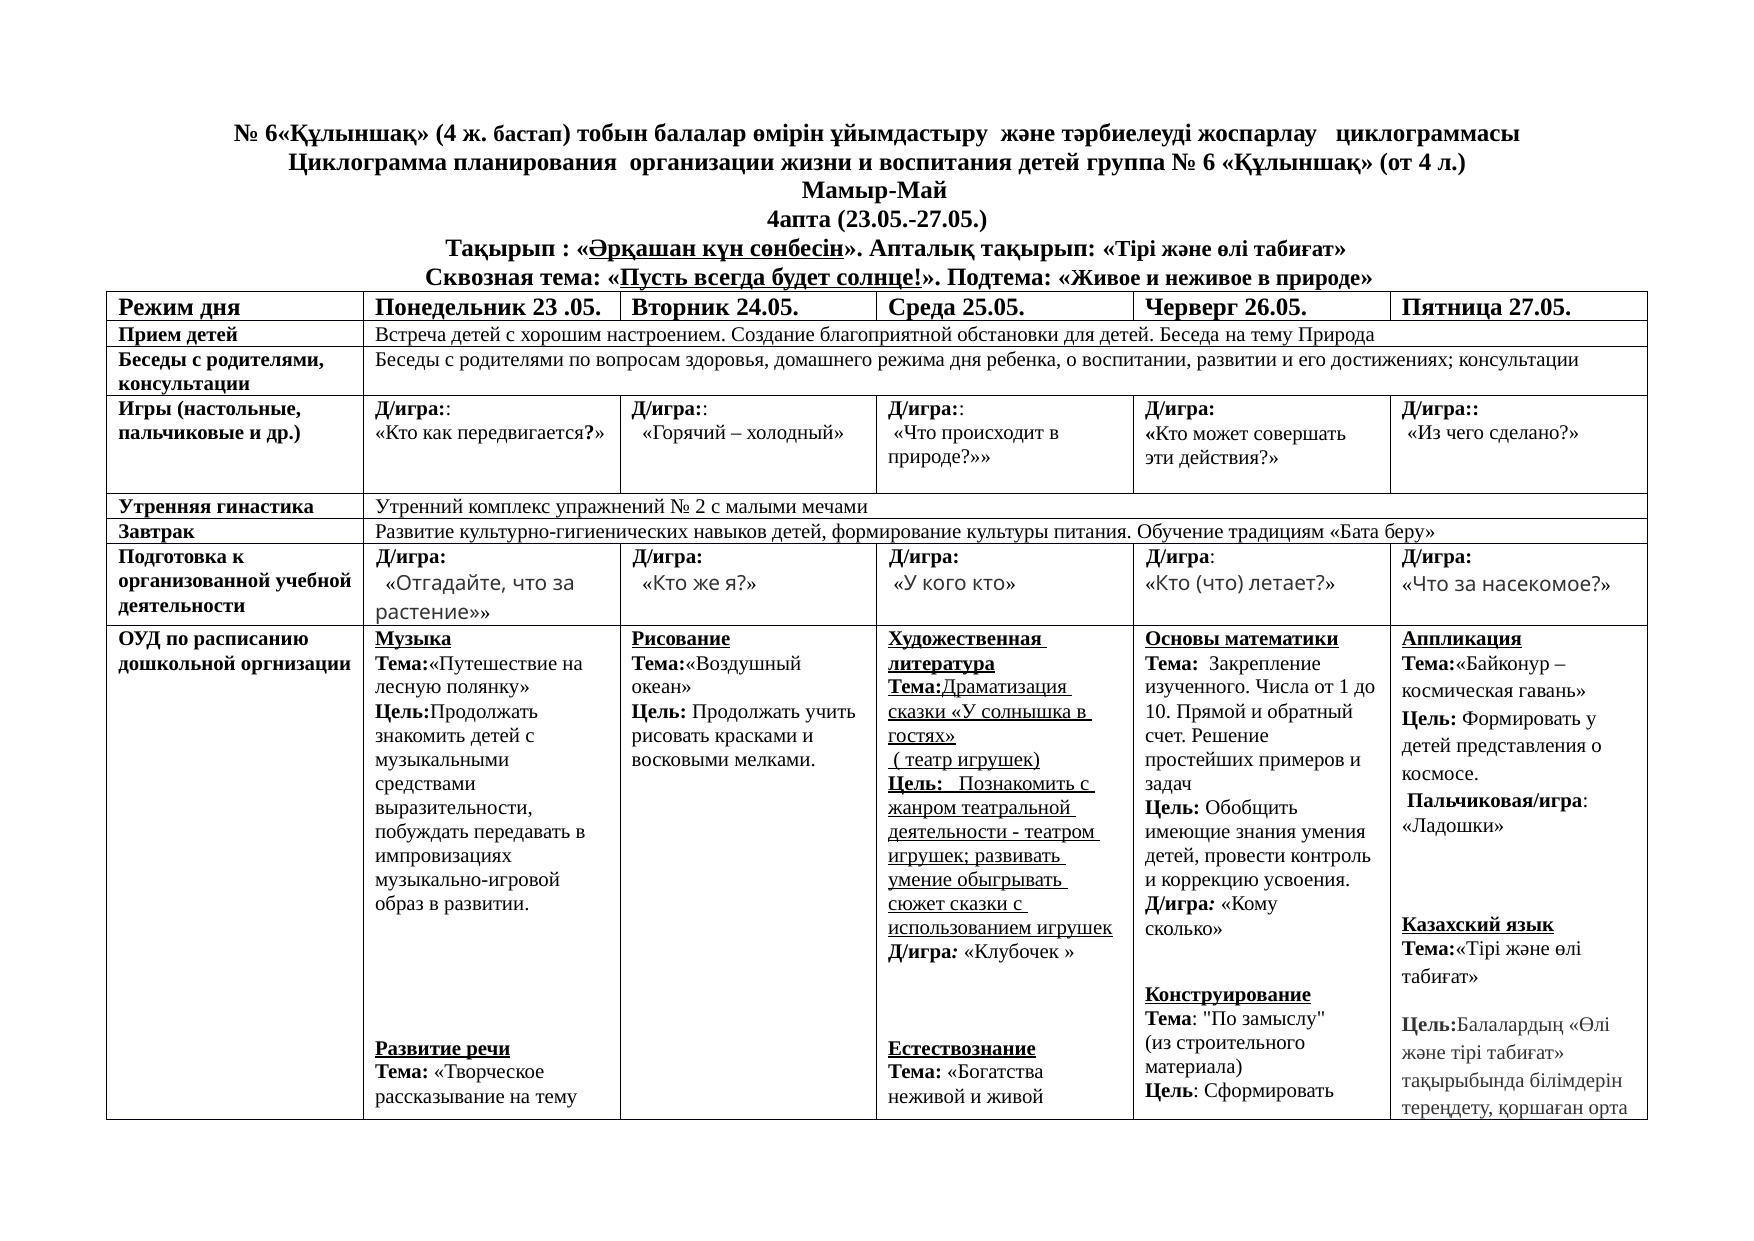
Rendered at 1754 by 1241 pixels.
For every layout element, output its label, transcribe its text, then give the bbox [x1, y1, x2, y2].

table_cell Д/игра:: «Горячий – холодный» [621, 396, 876, 493]
table_cell Д/игра:: «Из чего сделано?» [1391, 396, 1647, 493]
table_cell Утренняя гинастика [107, 494, 363, 518]
table_cell ОУД по расписанию дошкольной оргнизации [107, 626, 363, 1119]
table_cell Игры (настольные, пальчиковые и др.) [107, 396, 363, 493]
table_cell Рисование Тема:«Воздушный океан» Цель: Продолжать учить рисовать красками и восковыми мелками. [621, 626, 876, 1119]
table_cell Д/игра:: «Кто как передвигается?» [364, 396, 620, 493]
table_header Вторник 24.05. [621, 292, 876, 320]
table_header Среда 25.05. [877, 292, 1133, 320]
text 4апта (23.05.-27.05.) [118, 204, 1636, 233]
table_cell Аппликация Тема:«Байконур – космическая гавань» Цель: Формировать у детей представления о космосе. Пальчиковая/игра: «Ладошки» Казахский язык Тема:«Тірі және өлі табиғат» Цель:Балалардың «Өлі және тірі табиғат» тақырыбында білімдерін тереңдету, қоршаған орта [1391, 626, 1647, 1119]
table_cell Встреча детей с хорошим настроением. Создание благоприятной обстановки для детей. Беседа на тему Природа [364, 321, 1647, 346]
text Тақырып : «Әрқашан күн сөнбесін». Апталық тақырып: «Тірі және өлі табиғат» [118, 233, 1636, 262]
table_cell Д/игра:: «Что происходит в природе?»» [877, 396, 1133, 493]
table_cell Д/игра: «Кто же я?» [621, 544, 876, 625]
table_cell Художественная литература Тема:Драматизация сказки «У солнышка в гостях» ( театр игрушек) Цель: Познакомить с жанром театральной деятельности - театром игрушек; развивать умение обыгрывать сюжет сказки с использованием игрушек Д/игра: «Клубочек » Естествознание Тема: «Богатства неживой и живой [877, 626, 1133, 1119]
table_cell Утренний комплекс упражнений № 2 с малыми мечами [364, 494, 1647, 518]
table_cell Завтрак [107, 519, 363, 543]
table_cell Д/игра: «Кто может совершать эти действия?» [1134, 396, 1390, 493]
table_cell Беседы с родителями, консультации [107, 347, 363, 395]
table_cell Д/игра: «Кто (что) летает?» [1134, 544, 1390, 625]
table_cell Прием детей [107, 321, 363, 346]
table_cell Д/игра: «У кого кто» [877, 544, 1133, 625]
text Мамыр-Май [118, 176, 1636, 204]
table_header Пятница 27.05. [1391, 292, 1647, 320]
table_cell Беседы с родителями по вопросам здоровья, домашнего режима дня ребенка, о воспитании, развитии и его достижениях; консультации [364, 347, 1647, 395]
table_cell Развитие культурно-гигиенических навыков детей, формирование культуры питания. Обучение традициям «Бата беру» [364, 519, 1647, 543]
table_cell Д/игра: «Что за насекомое?» [1391, 544, 1647, 625]
table_cell Д/игра: «Отгадайте, что за растение»» [364, 544, 620, 625]
table_header Черверг 26.05. [1134, 292, 1390, 320]
text Сквозная тема: «Пусть всегда будет солнце!». Подтема: «Живое и неживое в природе» [118, 262, 1636, 291]
table_cell Подготовка к организованной учебной деятельности [107, 544, 363, 625]
table_header Режим дня [107, 292, 363, 320]
table_cell Музыка Тема:«Путешествие на лесную полянку» Цель:Продолжать знакомить детей с музыкальными средствами выразительности, побуждать передавать в импровизациях музыкально-игровой образ в развитии. Развитие речи Тема: «Творческое рассказывание на тему [364, 626, 620, 1119]
text № 6«Құлыншақ» (4 ж. бастап) тобын балалар өмірін ұйымдастыру және тәрбиелеуді жоспарлау циклограммасы Циклограмма планирования организации жизни и воспитания детей группа № 6 «Құлыншақ» (от 4 л.) [118, 118, 1636, 176]
table_cell Основы математики Тема: Закрепление изученного. Числа от 1 до 10. Прямой и обратный счет. Решение простейших примеров и задач Цель: Обобщить имеющие знания умения детей, провести контроль и коррекцию усвоения. Д/игра: «Кому сколько» Конструирование Тема: "По замыслу" (из строительного материала) Цель: Сформировать [1134, 626, 1390, 1119]
table_header Понедельник 23 .05. [364, 292, 620, 320]
